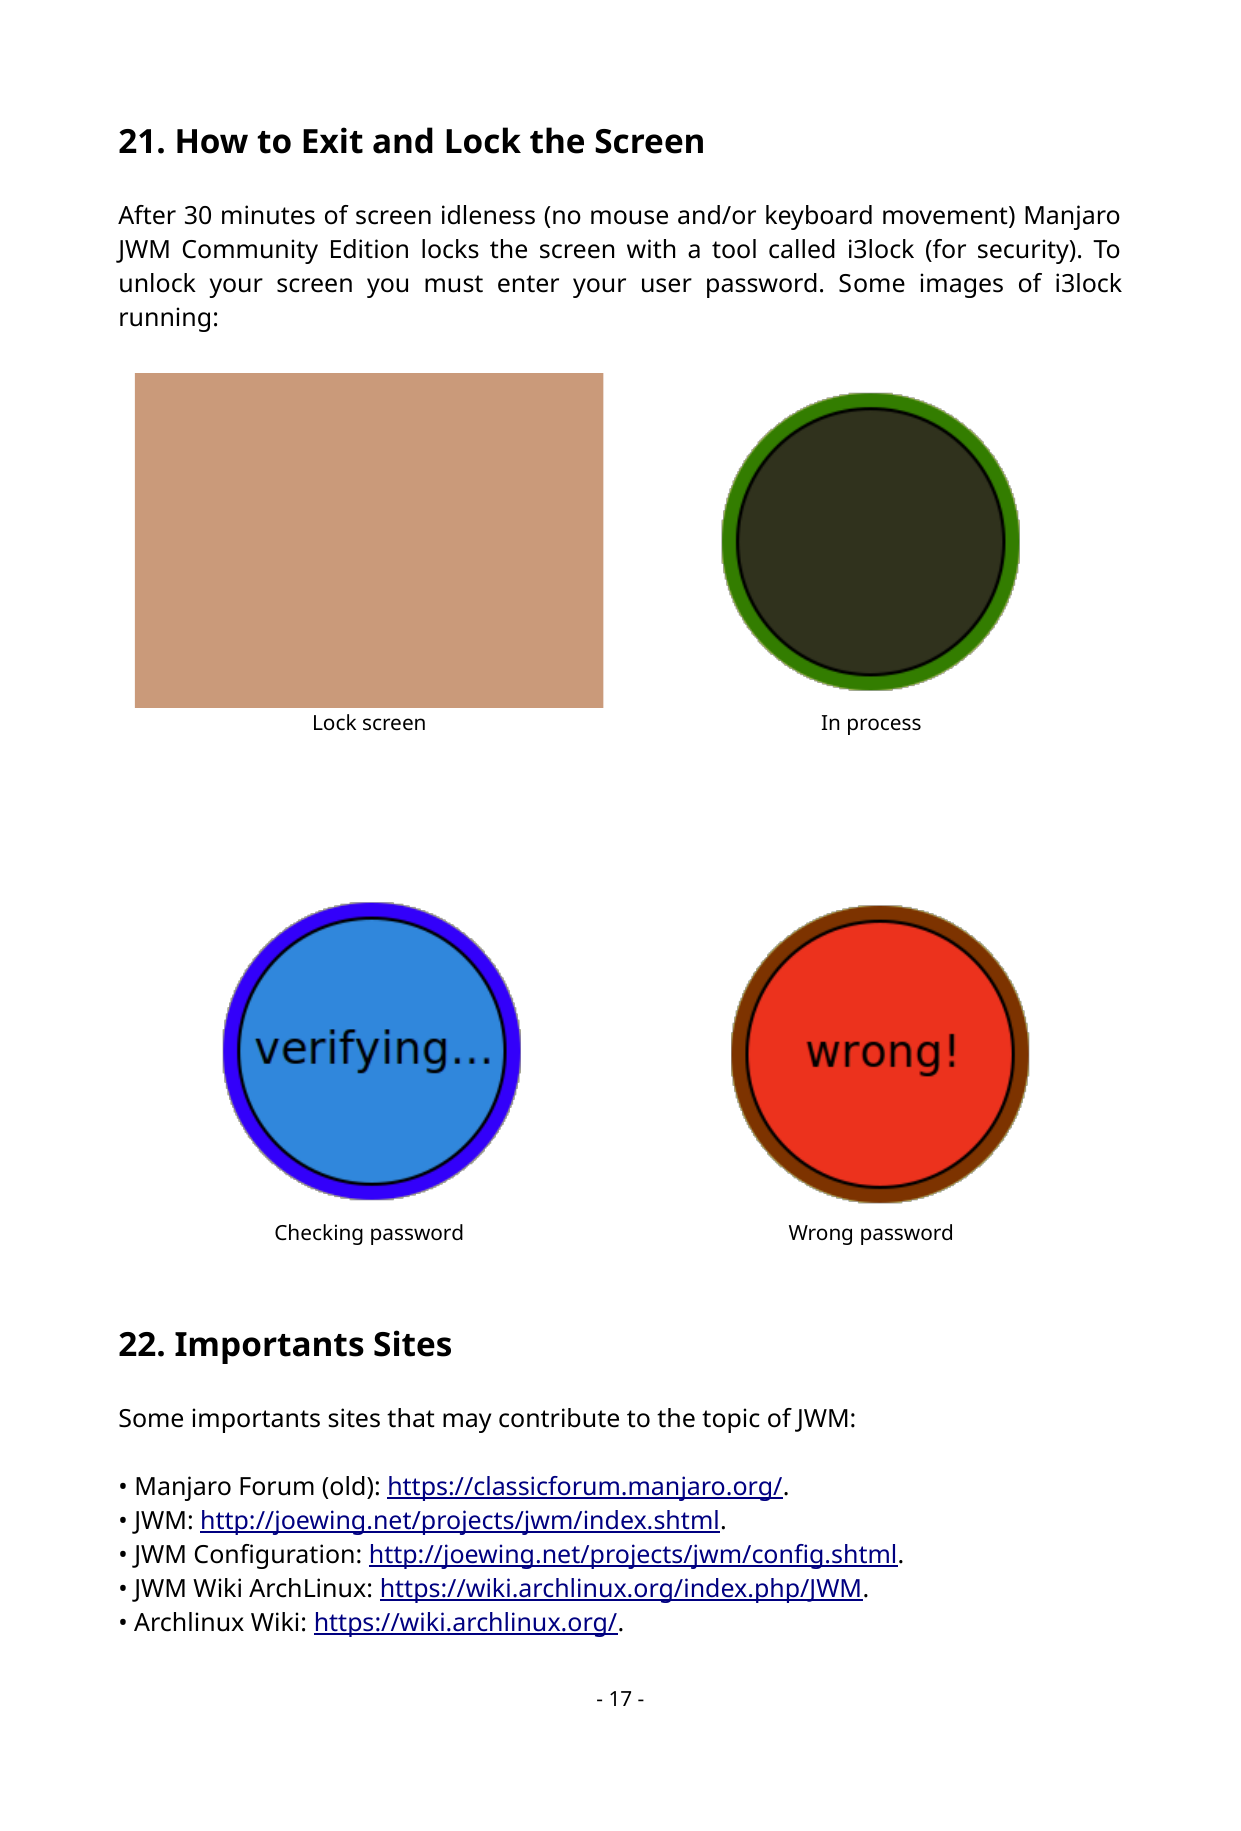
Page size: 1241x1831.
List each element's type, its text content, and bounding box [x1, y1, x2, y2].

table_header In process [620, 368, 1122, 742]
text • Archlinux Wiki: https://wiki.archlinux.org/. [118, 1605, 1122, 1639]
subtitle 21. How to Exit and Lock the Screen [118, 118, 1122, 163]
picture [636, 373, 1106, 708]
text • JWM Wiki ArchLinux: https://wiki.archlinux.org/index.php/JWM. [118, 1571, 1122, 1605]
table_header Wrong password [620, 879, 1122, 1253]
table_header Lock screen [118, 368, 620, 742]
text • JWM: http://joewing.net/projects/jwm/index.shtml. [118, 1502, 1122, 1537]
picture [636, 884, 1106, 1219]
picture [134, 884, 604, 1219]
picture [134, 373, 604, 708]
text • JWM Configuration: http://joewing.net/projects/jwm/config.shtml. [118, 1537, 1122, 1571]
table_header Checking password [118, 879, 620, 1253]
subtitle 22. Importants Sites [118, 1321, 1122, 1366]
text After 30 minutes of screen idleness (no mouse and/or keyboard movement) Manjaro JWM Community Edition locks the screen with a tool called i3lock (for security). To unlock your screen you must enter your user password. Some images of i3lock running: [118, 198, 1122, 334]
text Some importants sites that may contribute to the topic of JWM: [118, 1400, 1122, 1434]
text • Manjaro Forum (old): https://classicforum.manjaro.org/. [118, 1468, 1122, 1502]
